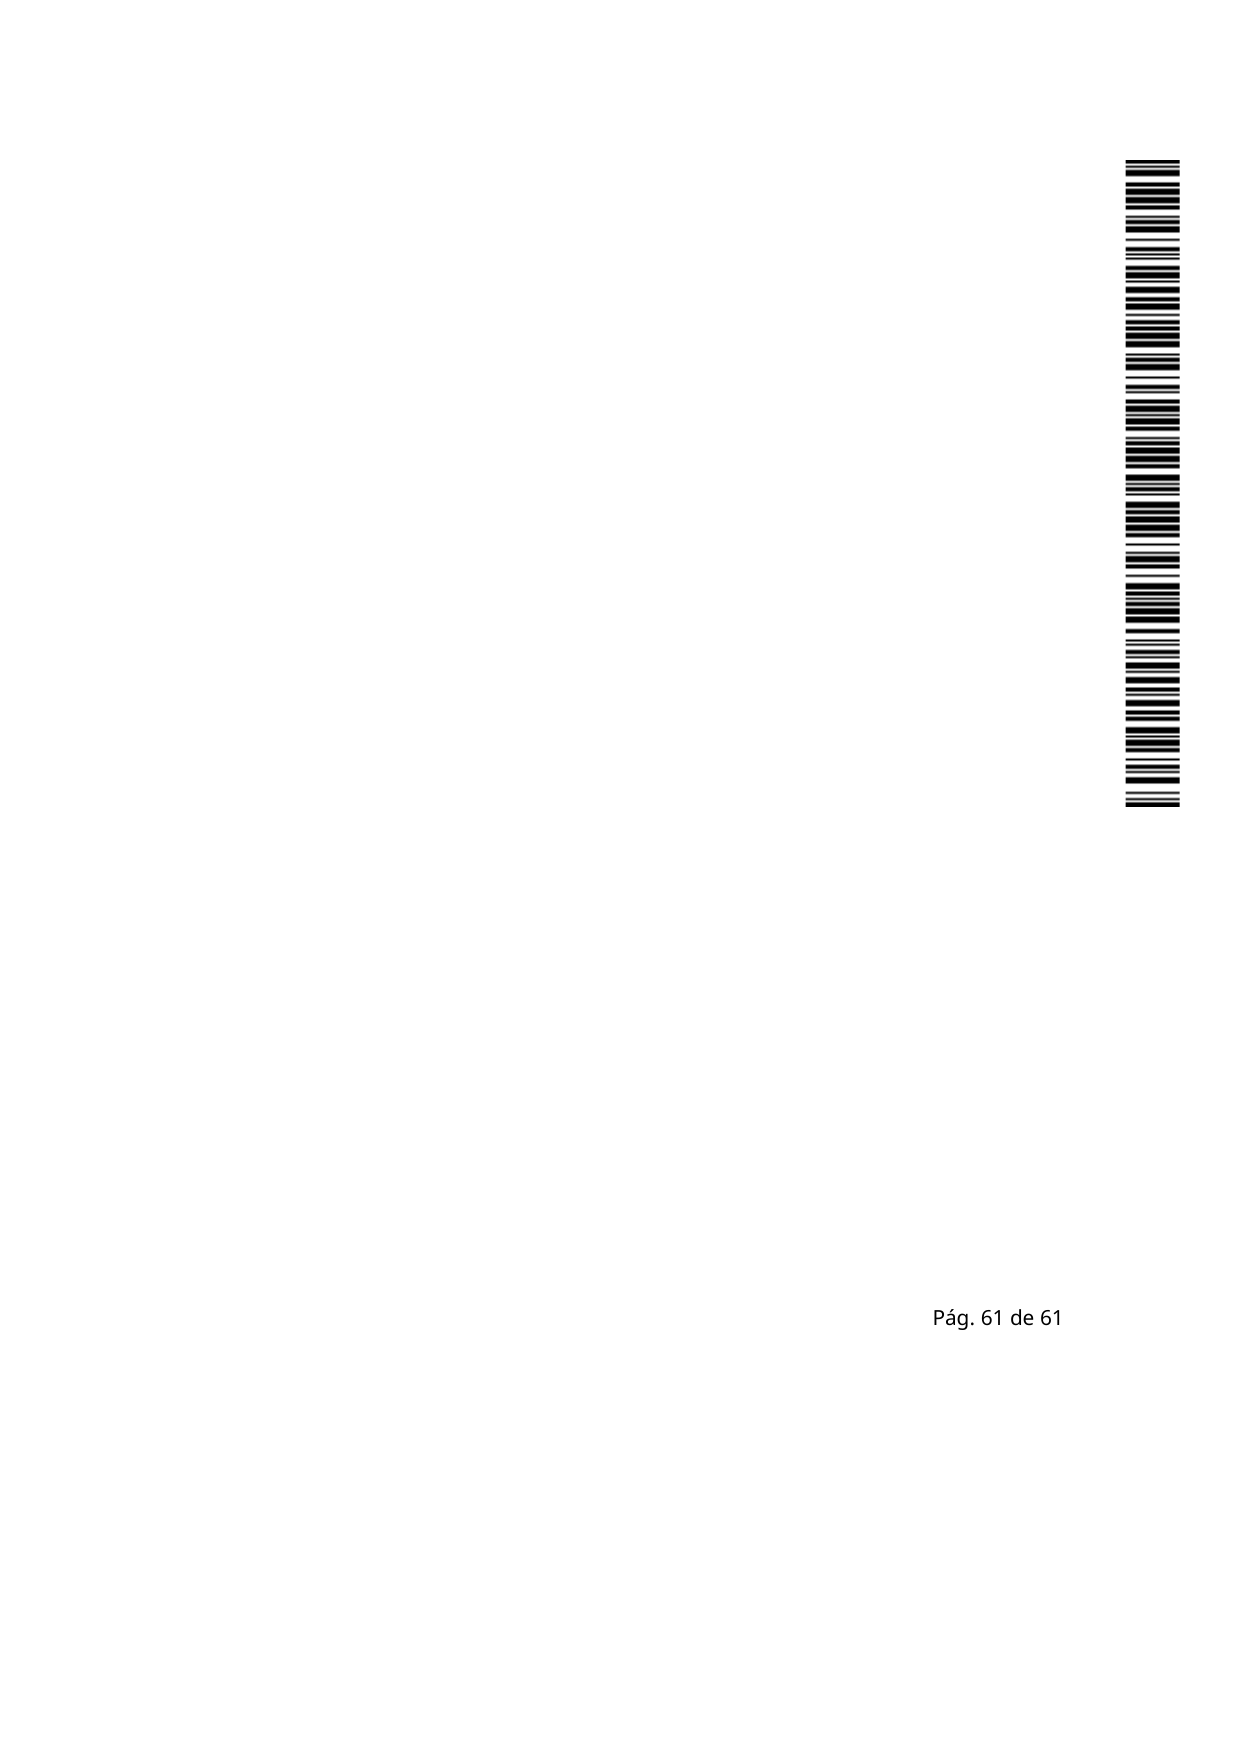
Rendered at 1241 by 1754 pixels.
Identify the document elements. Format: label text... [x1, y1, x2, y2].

text Pág. 61 de 61 [160, 1303, 1063, 1332]
picture [1125, 160, 1180, 807]
